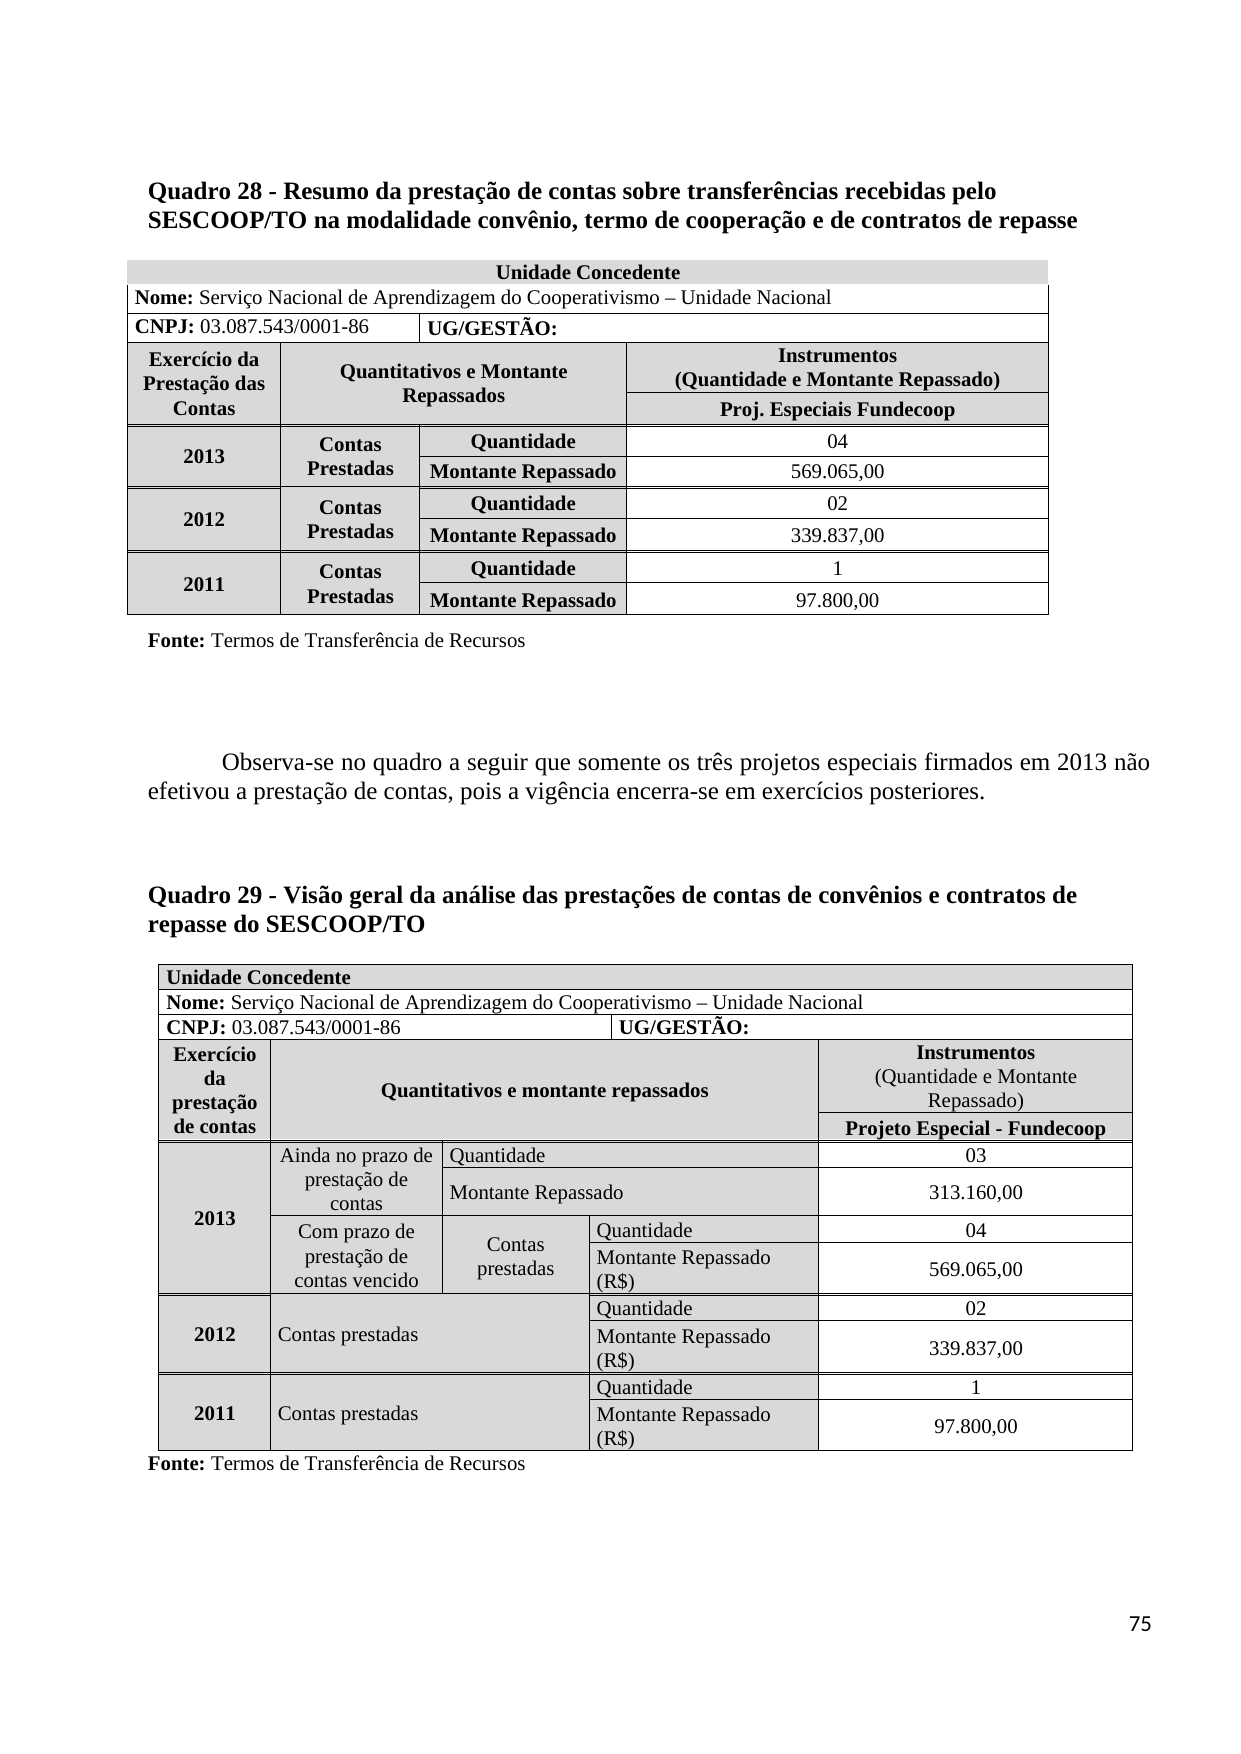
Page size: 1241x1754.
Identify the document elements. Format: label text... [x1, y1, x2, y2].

table_cell 97.800,00 [819, 1400, 1132, 1450]
table_cell UG/GESTÃO: [420, 314, 1048, 342]
table_cell 04 [627, 427, 1048, 456]
table_cell Proj. Especiais Fundecoop [627, 393, 1048, 424]
table_cell [1049, 424, 1172, 456]
table_cell 03 [819, 1143, 1132, 1167]
table_cell [1049, 456, 1172, 486]
text Observa-se no quadro a seguir que somente os três projetos especiais firmados em 2013 não efetivou a prestação de contas, pois a vigência encerra-se em exercícios posteriores. [148, 747, 1152, 805]
table_header Unidade Concedente [127, 260, 1048, 284]
table_cell Ainda no prazo de prestação de contas [271, 1143, 442, 1215]
table_cell Contas prestadas [271, 1375, 589, 1450]
table_cell Contas Prestadas [281, 427, 419, 486]
text Quadro 28 - Resumo da prestação de contas sobre transferências recebidas pelo SESCOOP/TO na modalidade convênio, termo de cooperação e de contratos de repasse [148, 176, 1152, 234]
table_cell 569.065,00 [627, 457, 1048, 486]
table_cell Quantidade [420, 553, 626, 582]
table_cell Montante Repassado (R$) [590, 1243, 818, 1293]
table_cell [1049, 582, 1172, 614]
table_cell Montante Repassado (R$) [590, 1321, 818, 1372]
table_cell Quantidade [420, 427, 626, 456]
table_cell 2013 [128, 427, 280, 486]
table_cell [1049, 486, 1172, 518]
table_cell 97.800,00 [627, 583, 1048, 614]
table_cell Contas Prestadas [281, 487, 419, 550]
table_cell Quantidade [443, 1143, 818, 1167]
table_cell Montante Repassado [443, 1168, 818, 1215]
table_cell Quantitativos e montante repassados [271, 1040, 818, 1139]
table_cell 2012 [128, 489, 280, 550]
table_header Unidade Concedente [159, 965, 1132, 989]
table_cell Quantitativos e Montante Repassados [281, 343, 626, 424]
text Fonte: Termos de Transferência de Recursos [148, 1451, 1152, 1475]
table_cell Montante Repassado [420, 457, 626, 486]
table_cell Quantidade [590, 1375, 818, 1399]
table_cell [1049, 342, 1172, 392]
table_cell 339.837,00 [819, 1321, 1132, 1372]
table_cell Nome: Serviço Nacional de Aprendizagem do Cooperativismo – Unidade Nacional [128, 285, 1048, 313]
table_cell 569.065,00 [819, 1243, 1132, 1293]
table_cell 02 [627, 489, 1048, 518]
table_cell 313.160,00 [819, 1168, 1132, 1215]
table_cell Contas Prestadas [281, 553, 419, 614]
table_cell Instrumentos (Quantidade e Montante Repassado) [819, 1040, 1132, 1112]
table_cell Quantidade [590, 1216, 818, 1242]
table_cell 2013 [159, 1143, 270, 1293]
table_header [1049, 260, 1172, 284]
table_cell [1049, 392, 1172, 424]
table_cell Com prazo de prestação de contas vencido [271, 1216, 442, 1293]
table_cell Quantidade [420, 489, 626, 518]
table_cell [1049, 518, 1172, 550]
table_cell Quantidade [590, 1296, 818, 1320]
table_cell 2011 [128, 553, 280, 614]
table_cell 2012 [159, 1296, 270, 1372]
table_cell Montante Repassado [420, 583, 626, 614]
table_cell Projeto Especial - Fundecoop [819, 1113, 1132, 1139]
table_cell Contas prestadas [271, 1294, 589, 1372]
table_cell 339.837,00 [627, 519, 1048, 550]
table_cell [1049, 285, 1172, 313]
table_cell CNPJ: 03.087.543/0001-86 [159, 1015, 611, 1039]
table_cell CNPJ: 03.087.543/0001-86 [128, 314, 419, 342]
table_cell 1 [819, 1375, 1132, 1399]
table_cell 04 [819, 1216, 1132, 1242]
table_cell Contas prestadas [443, 1216, 589, 1293]
table_cell Exercício da Prestação das Contas [128, 343, 280, 424]
table_cell 02 [819, 1296, 1132, 1320]
table_cell 2011 [159, 1375, 270, 1450]
table_cell Nome: Serviço Nacional de Aprendizagem do Cooperativismo – Unidade Nacional [159, 990, 1132, 1014]
table_cell Instrumentos (Quantidade e Montante Repassado) [627, 343, 1048, 392]
table_cell UG/GESTÃO: [612, 1015, 1132, 1039]
table_cell Exercício da prestação de contas [159, 1040, 270, 1139]
text Quadro 29 - Visão geral da análise das prestações de contas de convênios e contratos de repasse do SESCOOP/TO [148, 880, 1152, 937]
table_cell Montante Repassado (R$) [590, 1400, 818, 1450]
text Fonte: Termos de Transferência de Recursos [148, 628, 1152, 652]
table_cell Montante Repassado [420, 519, 626, 550]
table_cell 1 [627, 553, 1048, 582]
table_cell [1049, 313, 1172, 342]
table_cell [1049, 550, 1172, 582]
